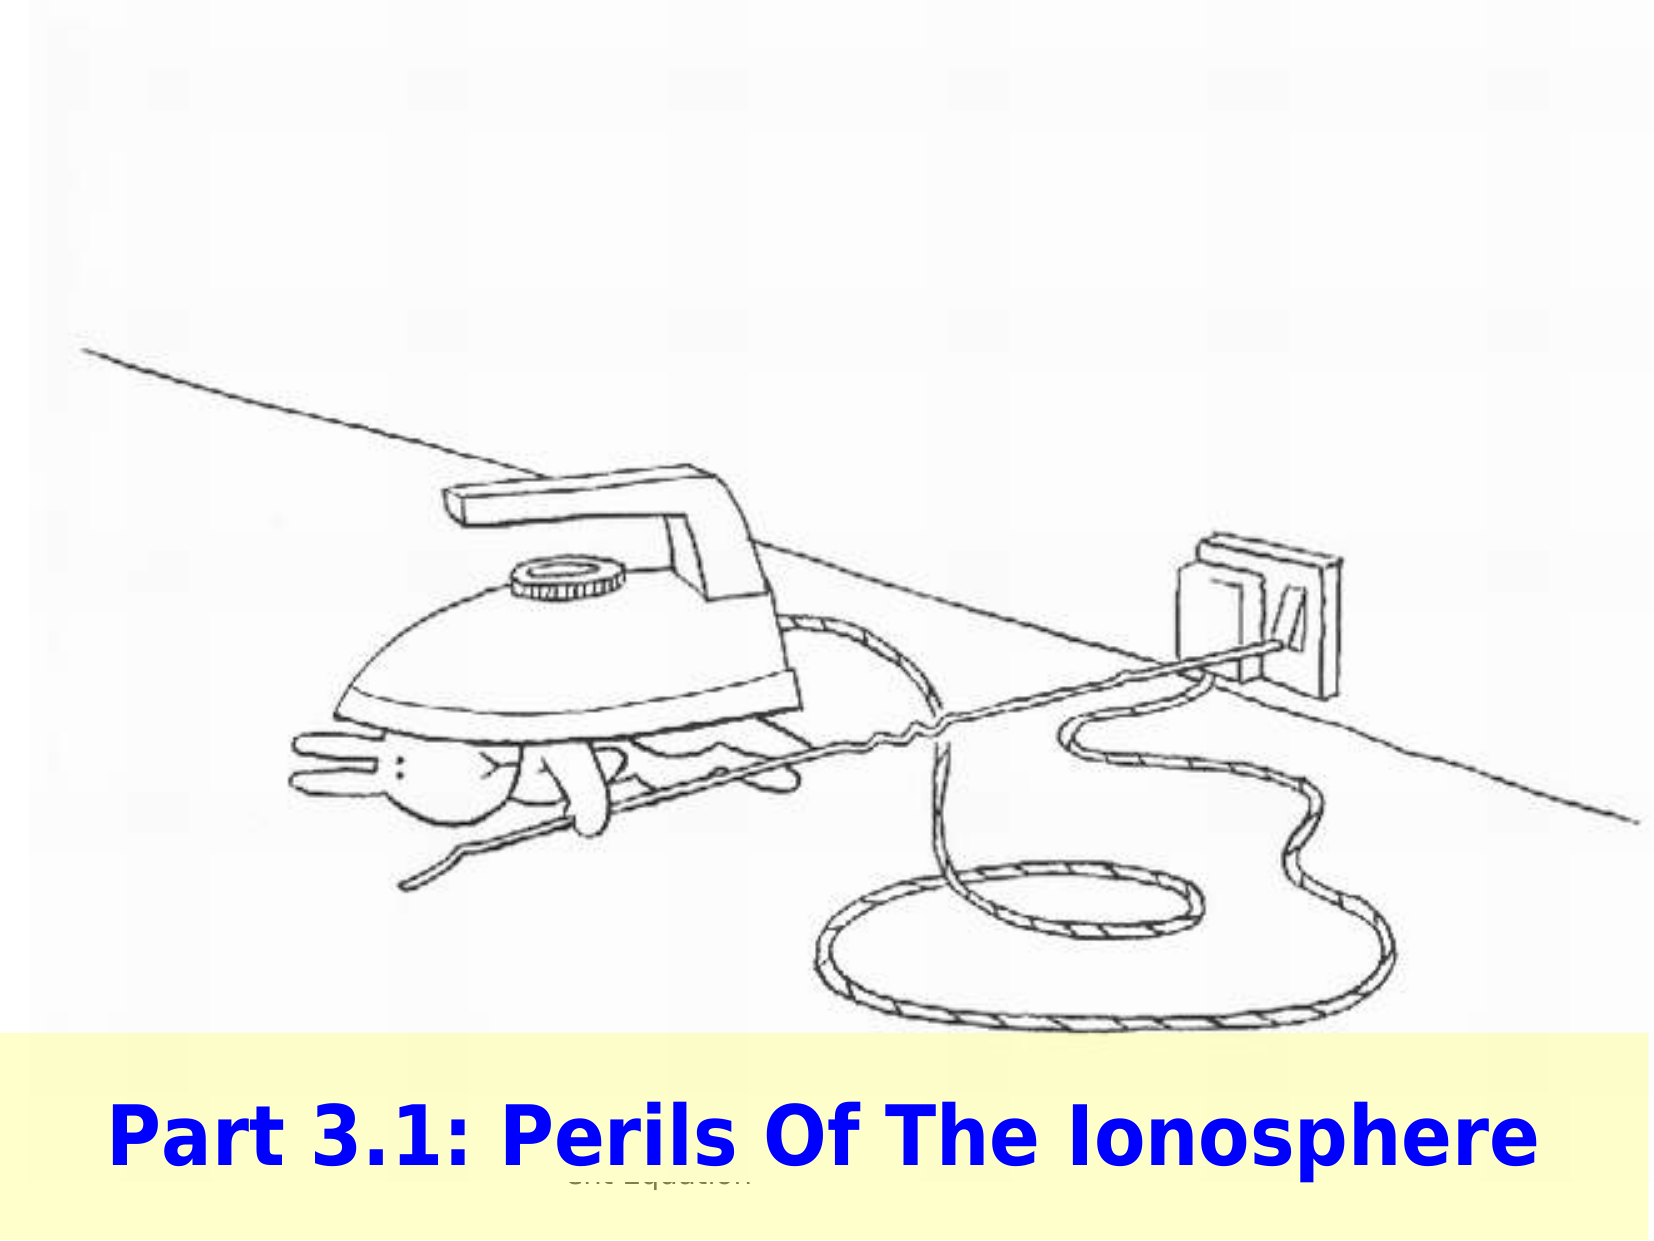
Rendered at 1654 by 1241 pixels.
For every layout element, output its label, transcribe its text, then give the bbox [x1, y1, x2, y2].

title Part 3.1: Perils Of The Ionosphere [0, 1032, 1649, 1241]
picture [29, 0, 1654, 1182]
